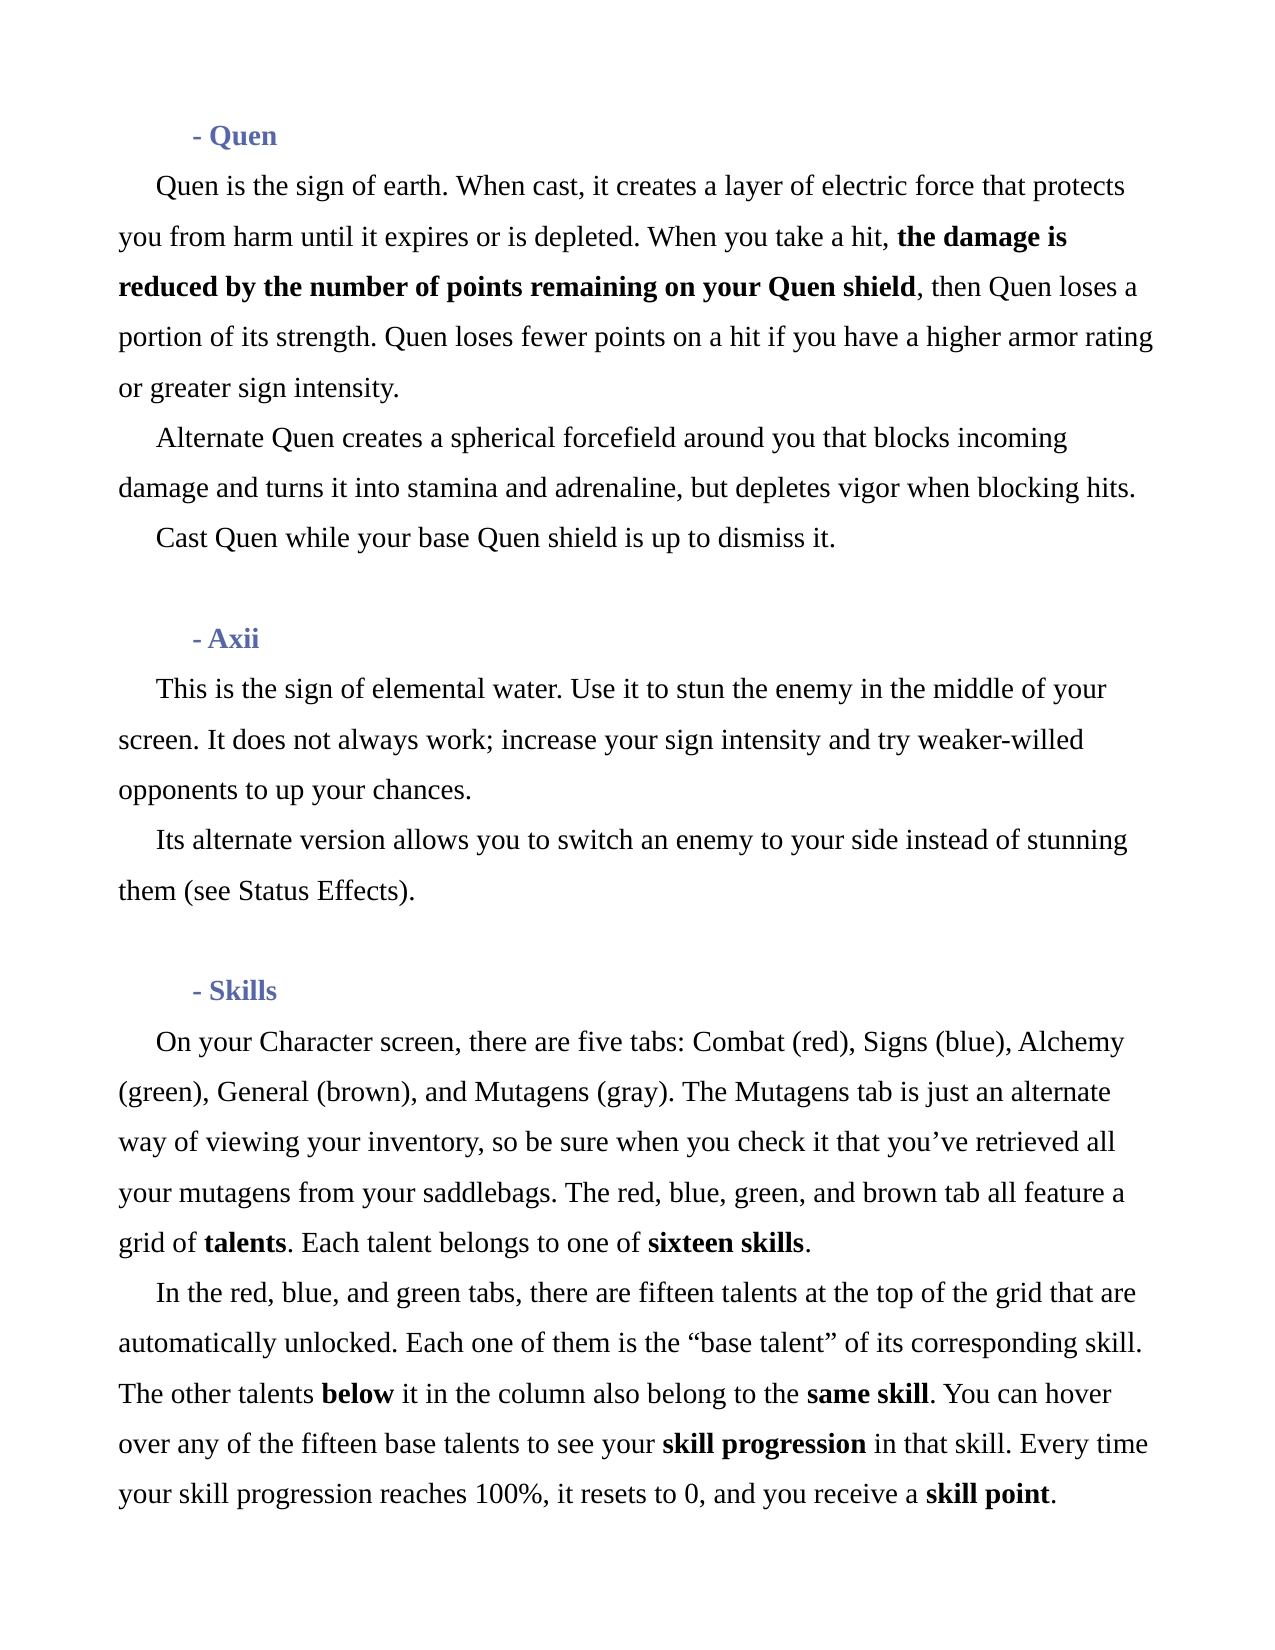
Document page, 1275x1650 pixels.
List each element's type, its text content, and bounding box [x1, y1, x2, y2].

text Its alternate version allows you to switch an enemy to your side instead of stunning them (see Status Effects). [118, 822, 1157, 906]
text - Skills [118, 973, 1157, 1007]
text This is the sign of elemental water. Use it to stun the enemy in the middle of your screen. It does not always work; increase your sign intensity and try weaker-willed opponents to up your chances. [118, 672, 1157, 806]
text Alternate Quen creates a spherical forcefield around you that blocks incoming damage and turns it into stamina and adrenaline, but depletes vigor when blocking hits. [118, 420, 1157, 504]
text - Axii [118, 621, 1157, 655]
text On your Character screen, there are five tabs: Combat (red), Signs (blue), Alchemy (green), General (brown), and Mutagens (gray). The Mutagens tab is just an alternate way of viewing your inventory, so be sure when you check it that you’ve retrieved all your mutagens from your saddlebags. The red, blue, green, and brown tab all feature a grid of talents. Each talent belongs to one of sixteen skills. [118, 1024, 1157, 1258]
text Quen is the sign of earth. When cast, it creates a layer of electric force that protects you from harm until it expires or is depleted. When you take a hit, the damage is reduced by the number of points remaining on your Quen shield, then Quen loses a portion of its strength. Quen loses fewer points on a hit if you have a higher armor rating or greater sign intensity. [118, 168, 1157, 403]
text In the red, blue, and green tabs, there are fifteen talents at the top of the grid that are automatically unlocked. Each one of them is the “base talent” of its corresponding skill. The other talents below it in the column also belong to the same skill. You can hover over any of the fifteen base talents to see your skill progression in that skill. Every time your skill progression reaches 100%, it resets to 0, and you receive a skill point. [118, 1275, 1157, 1510]
text - Quen [118, 118, 1157, 152]
text Cast Quen while your base Quen shield is up to dismiss it. [118, 521, 1157, 554]
